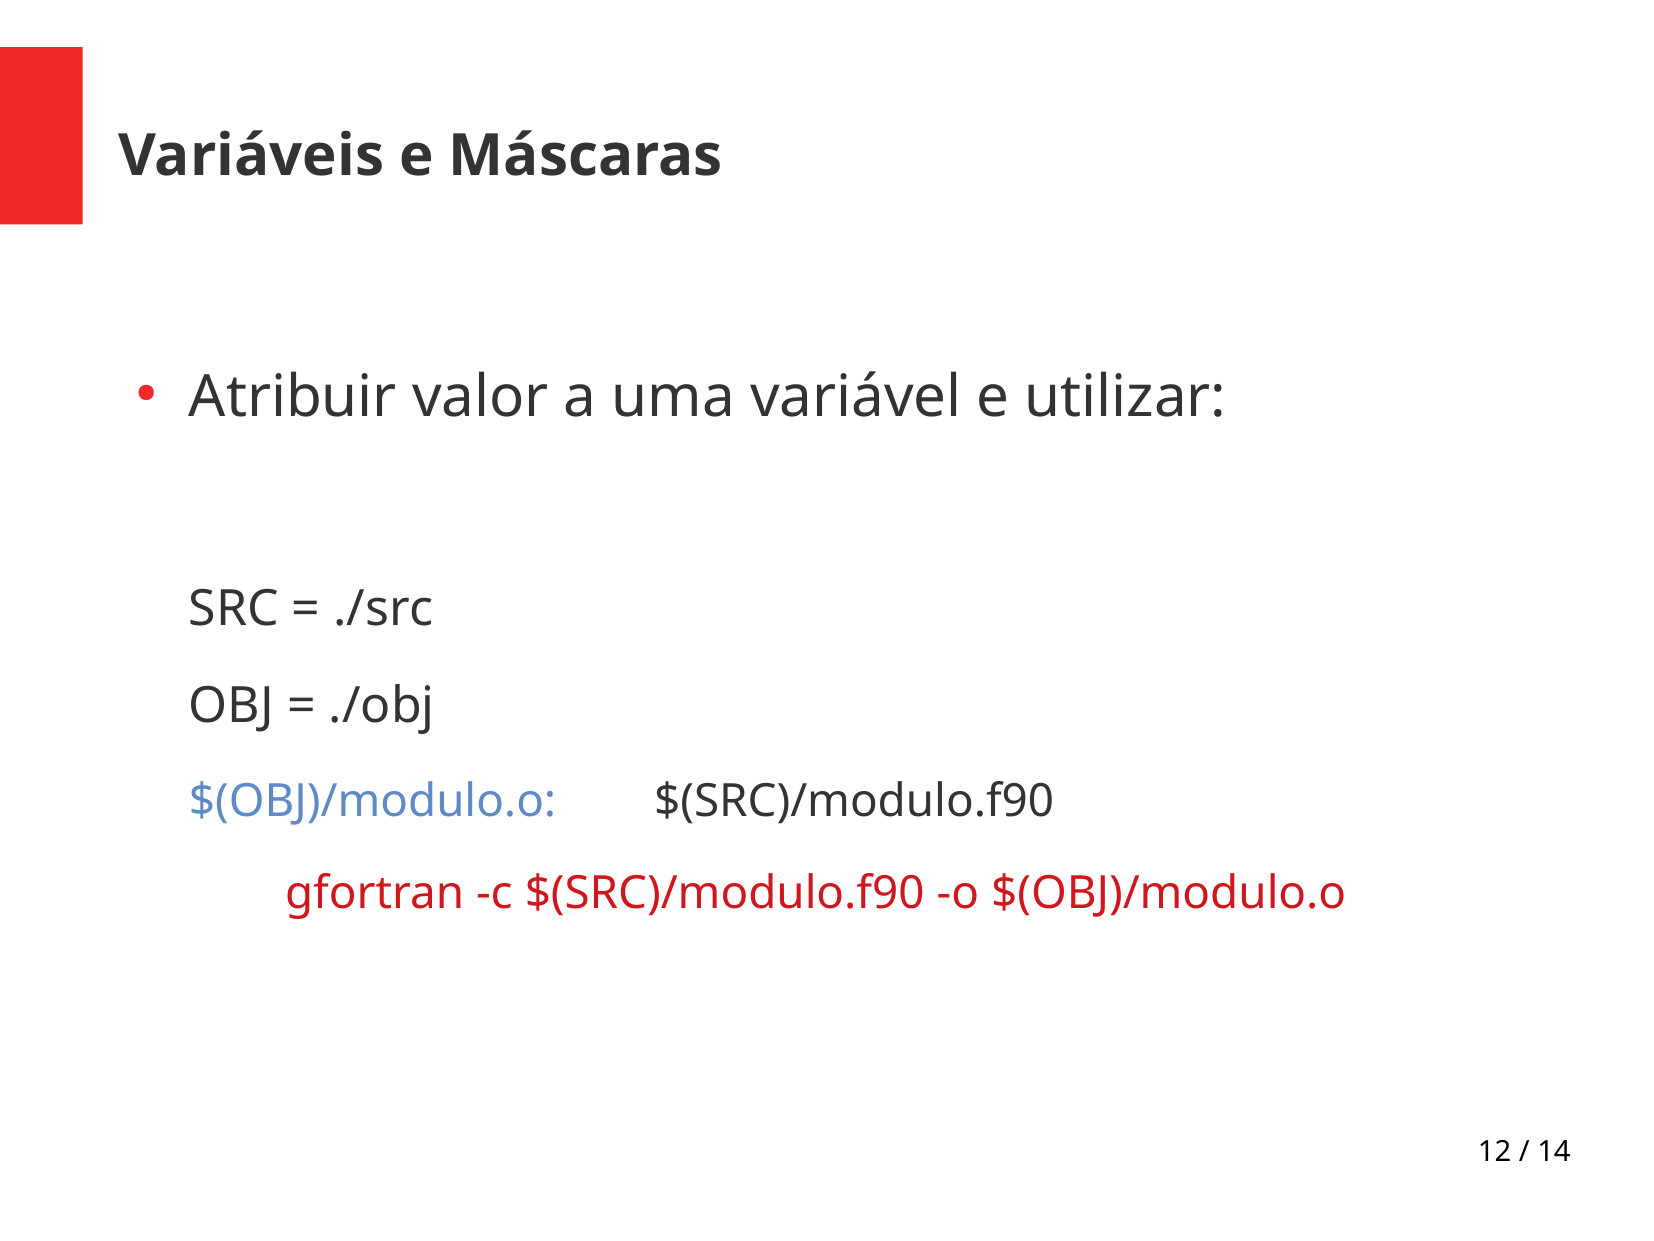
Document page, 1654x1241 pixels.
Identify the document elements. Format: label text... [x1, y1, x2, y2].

title Variáveis e Máscaras [118, 49, 1571, 257]
list Atribuir valor a uma variável e utilizar: SRC = ./src OBJ = ./obj $(OBJ)/modulo.o: $(SRC)/modulo.f90 gfortran -c $(SRC)/modulo.f90 -o $(OBJ)/modulo.o [118, 354, 1536, 1074]
